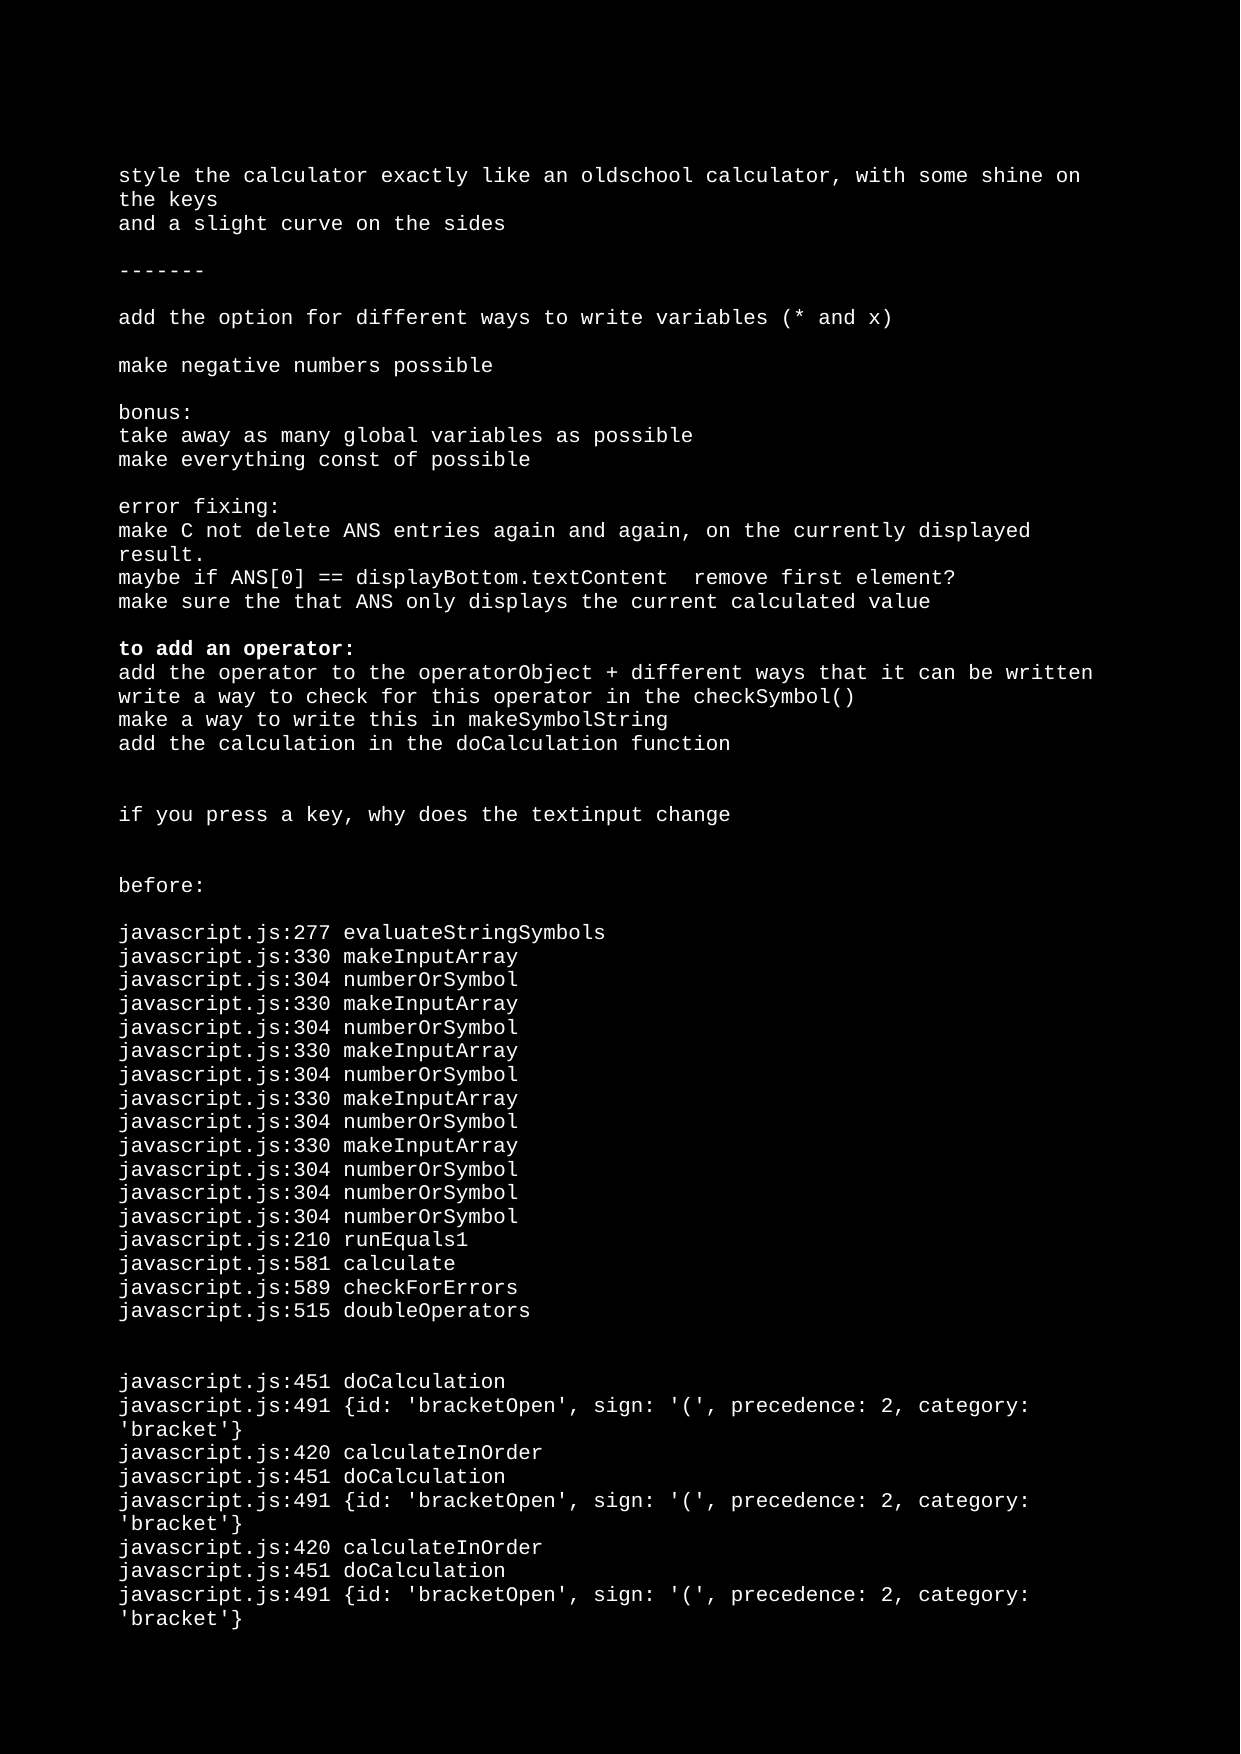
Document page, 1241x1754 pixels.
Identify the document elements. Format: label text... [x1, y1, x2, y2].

text javascript.js:589 checkForErrors [118, 1277, 1122, 1300]
text add the operator to the operatorObject + different ways that it can be written [118, 662, 1122, 686]
text maybe if ANS[0] == displayBottom.textContent remove first element? [118, 567, 1122, 591]
text javascript.js:277 evaluateStringSymbols [118, 922, 1122, 946]
text javascript.js:304 numberOrSymbol [118, 1158, 1122, 1182]
text javascript.js:330 makeInputArray [118, 946, 1122, 969]
text javascript.js:304 numberOrSymbol [118, 1111, 1122, 1135]
text javascript.js:420 calculateInOrder [118, 1537, 1122, 1561]
text ------- [118, 260, 1122, 284]
text javascript.js:304 numberOrSymbol [118, 1064, 1122, 1088]
text javascript.js:304 numberOrSymbol [118, 969, 1122, 993]
text add the calculation in the doCalculation function [118, 733, 1122, 757]
text javascript.js:304 numberOrSymbol [118, 1182, 1122, 1206]
text javascript.js:581 calculate [118, 1253, 1122, 1277]
text javascript.js:304 numberOrSymbol [118, 1017, 1122, 1040]
text javascript.js:210 runEquals1 [118, 1229, 1122, 1253]
text javascript.js:451 doCalculation [118, 1561, 1122, 1584]
text if you press a key, why does the textinput change [118, 804, 1122, 827]
text javascript.js:330 makeInputArray [118, 993, 1122, 1017]
text javascript.js:330 makeInputArray [118, 1088, 1122, 1111]
text javascript.js:304 numberOrSymbol [118, 1206, 1122, 1229]
text javascript.js:491 {id: 'bracketOpen', sign: '(', precedence: 2, category: 'bracket'} [118, 1395, 1122, 1442]
text error fixing: [118, 496, 1122, 520]
text to add an operator: [118, 638, 1122, 662]
text make sure the that ANS only displays the current calculated value [118, 591, 1122, 615]
text add the option for different ways to write variables (* and x) [118, 307, 1122, 331]
text bonus: [118, 402, 1122, 426]
text make negative numbers possible [118, 354, 1122, 378]
text javascript.js:330 makeInputArray [118, 1135, 1122, 1158]
text javascript.js:420 calculateInOrder [118, 1442, 1122, 1466]
text javascript.js:515 doubleOperators [118, 1300, 1122, 1324]
text make C not delete ANS entries again and again, on the currently displayed result. [118, 520, 1122, 567]
text javascript.js:451 doCalculation [118, 1466, 1122, 1489]
text javascript.js:330 makeInputArray [118, 1040, 1122, 1064]
text take away as many global variables as possible [118, 426, 1122, 449]
text and a slight curve on the sides [118, 213, 1122, 236]
text make a way to write this in makeSymbolString [118, 709, 1122, 733]
text javascript.js:491 {id: 'bracketOpen', sign: '(', precedence: 2, category: 'bracket'} [118, 1489, 1122, 1537]
text before: [118, 875, 1122, 898]
text make everything const of possible [118, 449, 1122, 473]
text javascript.js:491 {id: 'bracketOpen', sign: '(', precedence: 2, category: 'bracket'} [118, 1584, 1122, 1631]
text write a way to check for this operator in the checkSymbol() [118, 686, 1122, 709]
text style the calculator exactly like an oldschool calculator, with some shine on the keys [118, 165, 1122, 213]
text javascript.js:451 doCalculation [118, 1371, 1122, 1395]
